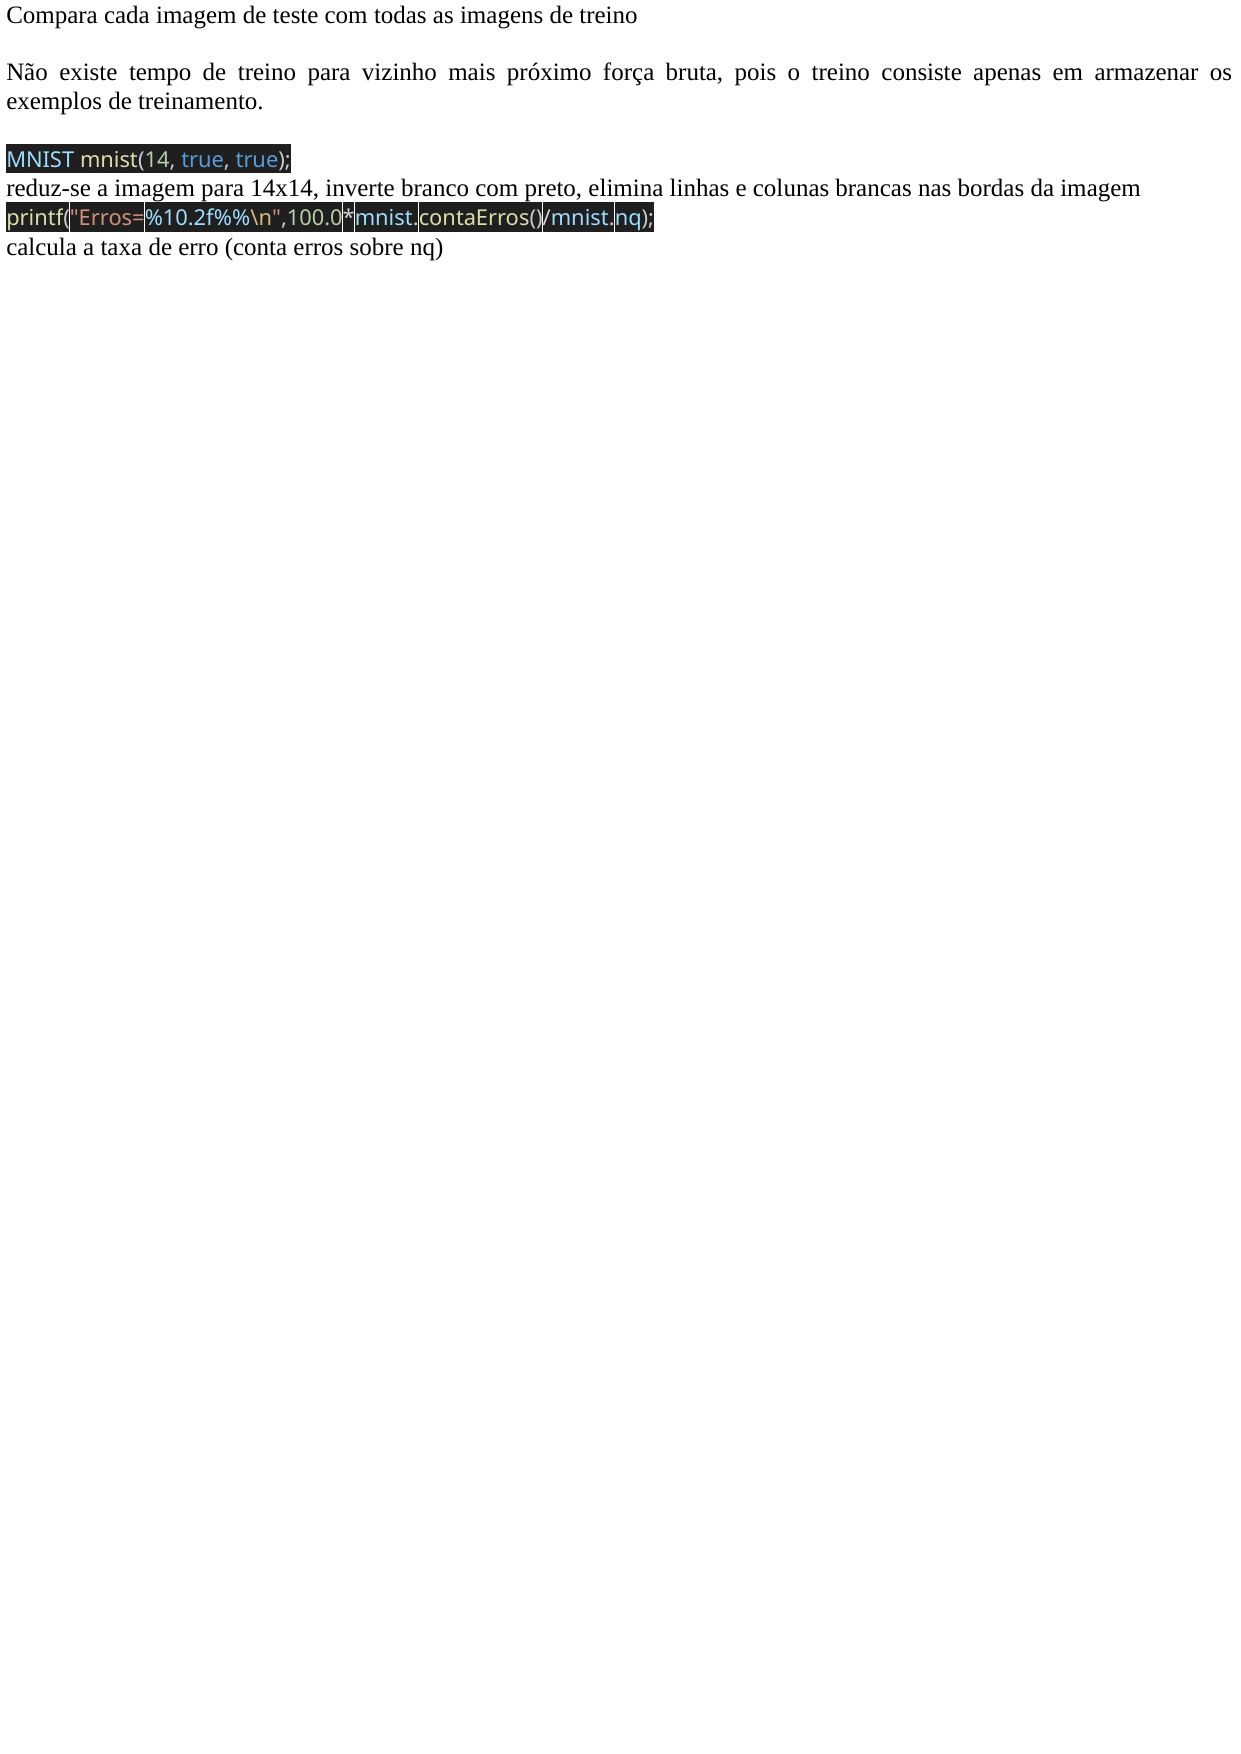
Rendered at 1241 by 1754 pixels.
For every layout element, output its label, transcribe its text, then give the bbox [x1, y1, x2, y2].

text Compara cada imagem de teste com todas as imagens de treino [6, 0, 1234, 29]
text printf("Erros=%10.2f%%\n",100.0*mnist.contaErros()/mnist.nq); [6, 202, 1234, 232]
text MNIST mnist(14, true, true); [6, 144, 1234, 173]
text reduz-se a imagem para 14x14, inverte branco com preto, elimina linhas e colunas brancas nas bordas da imagem [6, 173, 1234, 202]
text calcula a taxa de erro (conta erros sobre nq) [6, 232, 1234, 261]
text Não existe tempo de treino para vizinho mais próximo força bruta, pois o treino consiste apenas em armazenar os exemplos de treinamento. [6, 57, 1234, 115]
